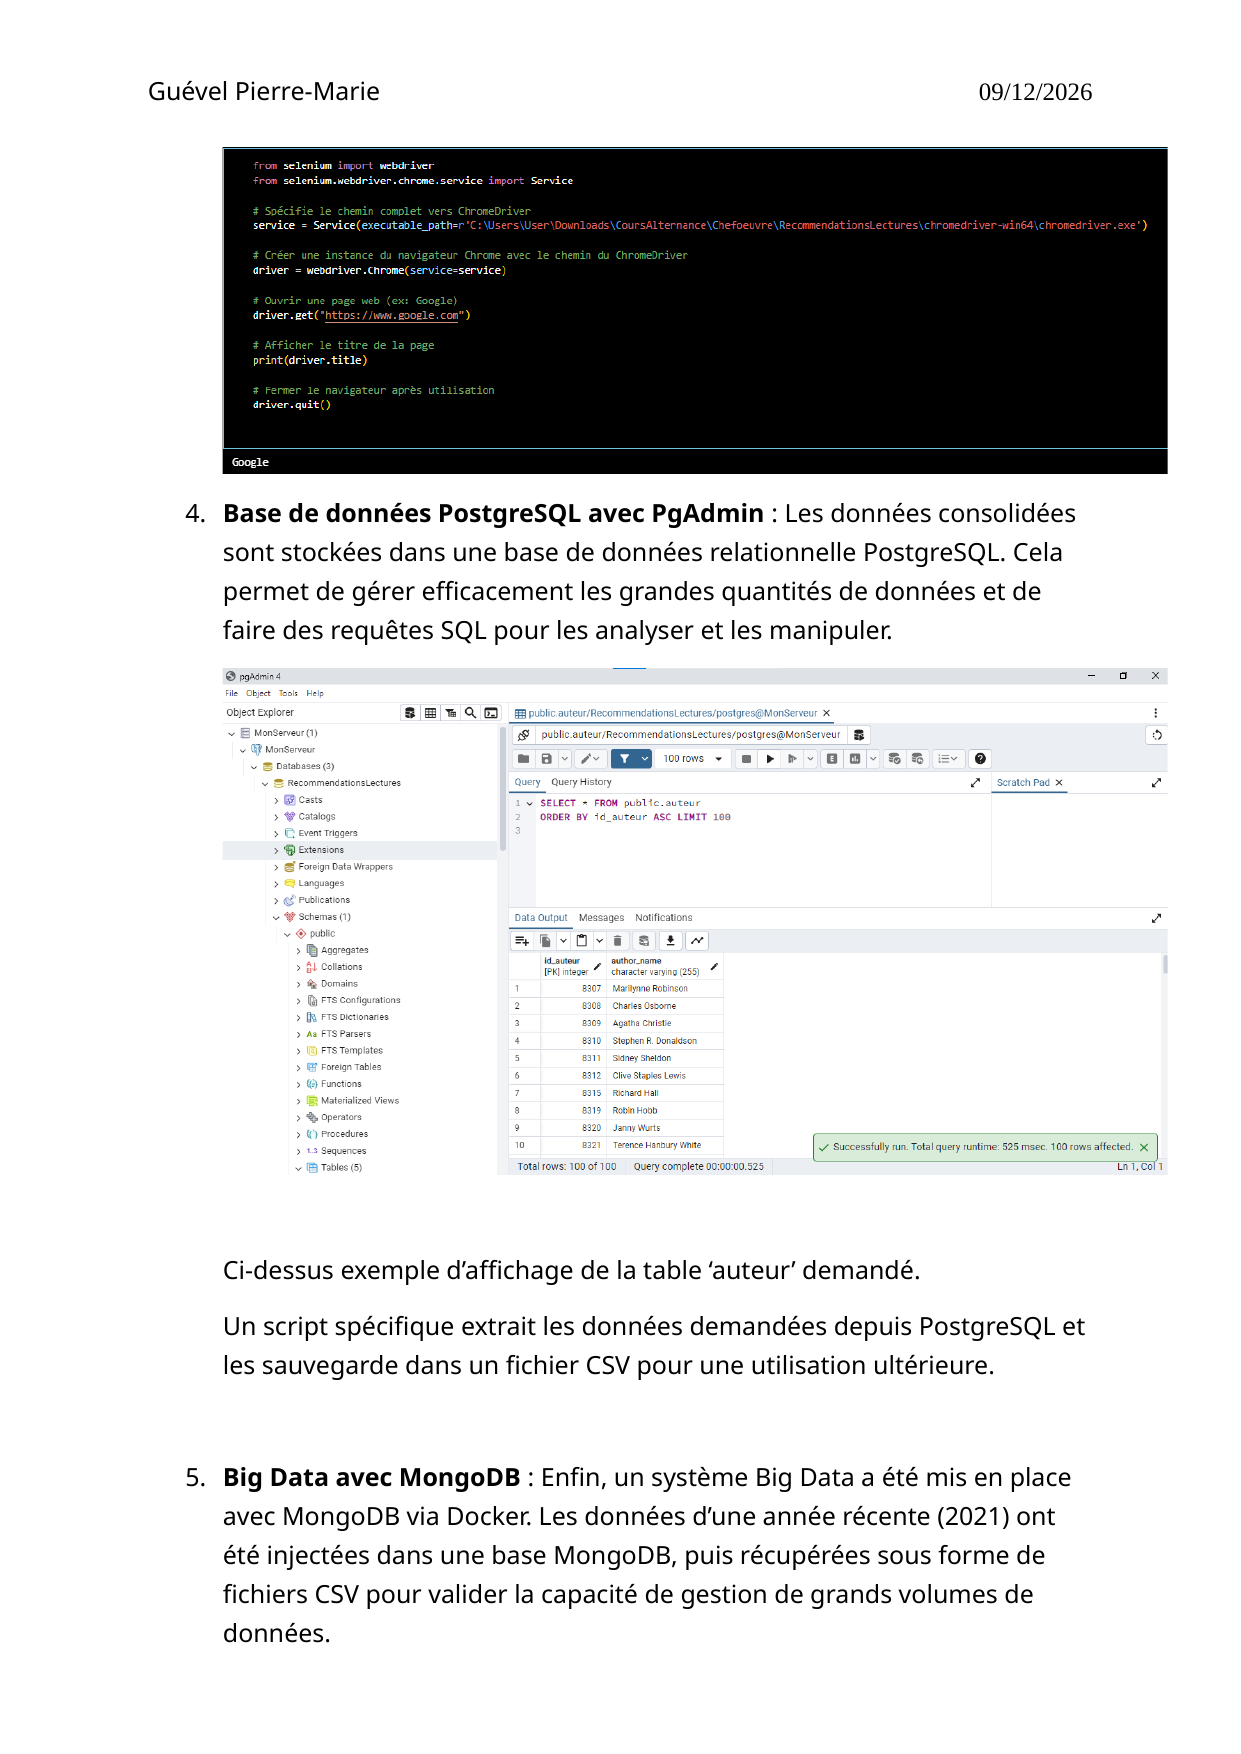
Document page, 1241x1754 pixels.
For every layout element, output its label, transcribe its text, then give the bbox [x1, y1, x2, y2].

list Big Data avec MongoDB : Enfin, un système Big Data a été mis en place avec MongoDB via Docker. Les données d’une année récente (2021) ont été injectées dans une base MongoDB, puis récupérées sous forme de fichiers CSV pour valider la capacité de gestion de grands volumes de données. [185, 1459, 1093, 1650]
text Ci-dessus exemple d’affichage de la table ‘auteur’ demandé. [223, 1252, 1093, 1287]
text Un script spécifique extrait les données demandées depuis PostgreSQL et les sauvegarde dans un fichier CSV pour une utilisation ultérieure. [223, 1308, 1093, 1382]
list Base de données PostgreSQL avec PgAdmin : Les données consolidées sont stockées dans une base de données relationnelle PostgreSQL. Cela permet de gérer efficacement les grandes quantités de données et de faire des requêtes SQL pour les analyser et les manipuler. [185, 495, 1093, 647]
